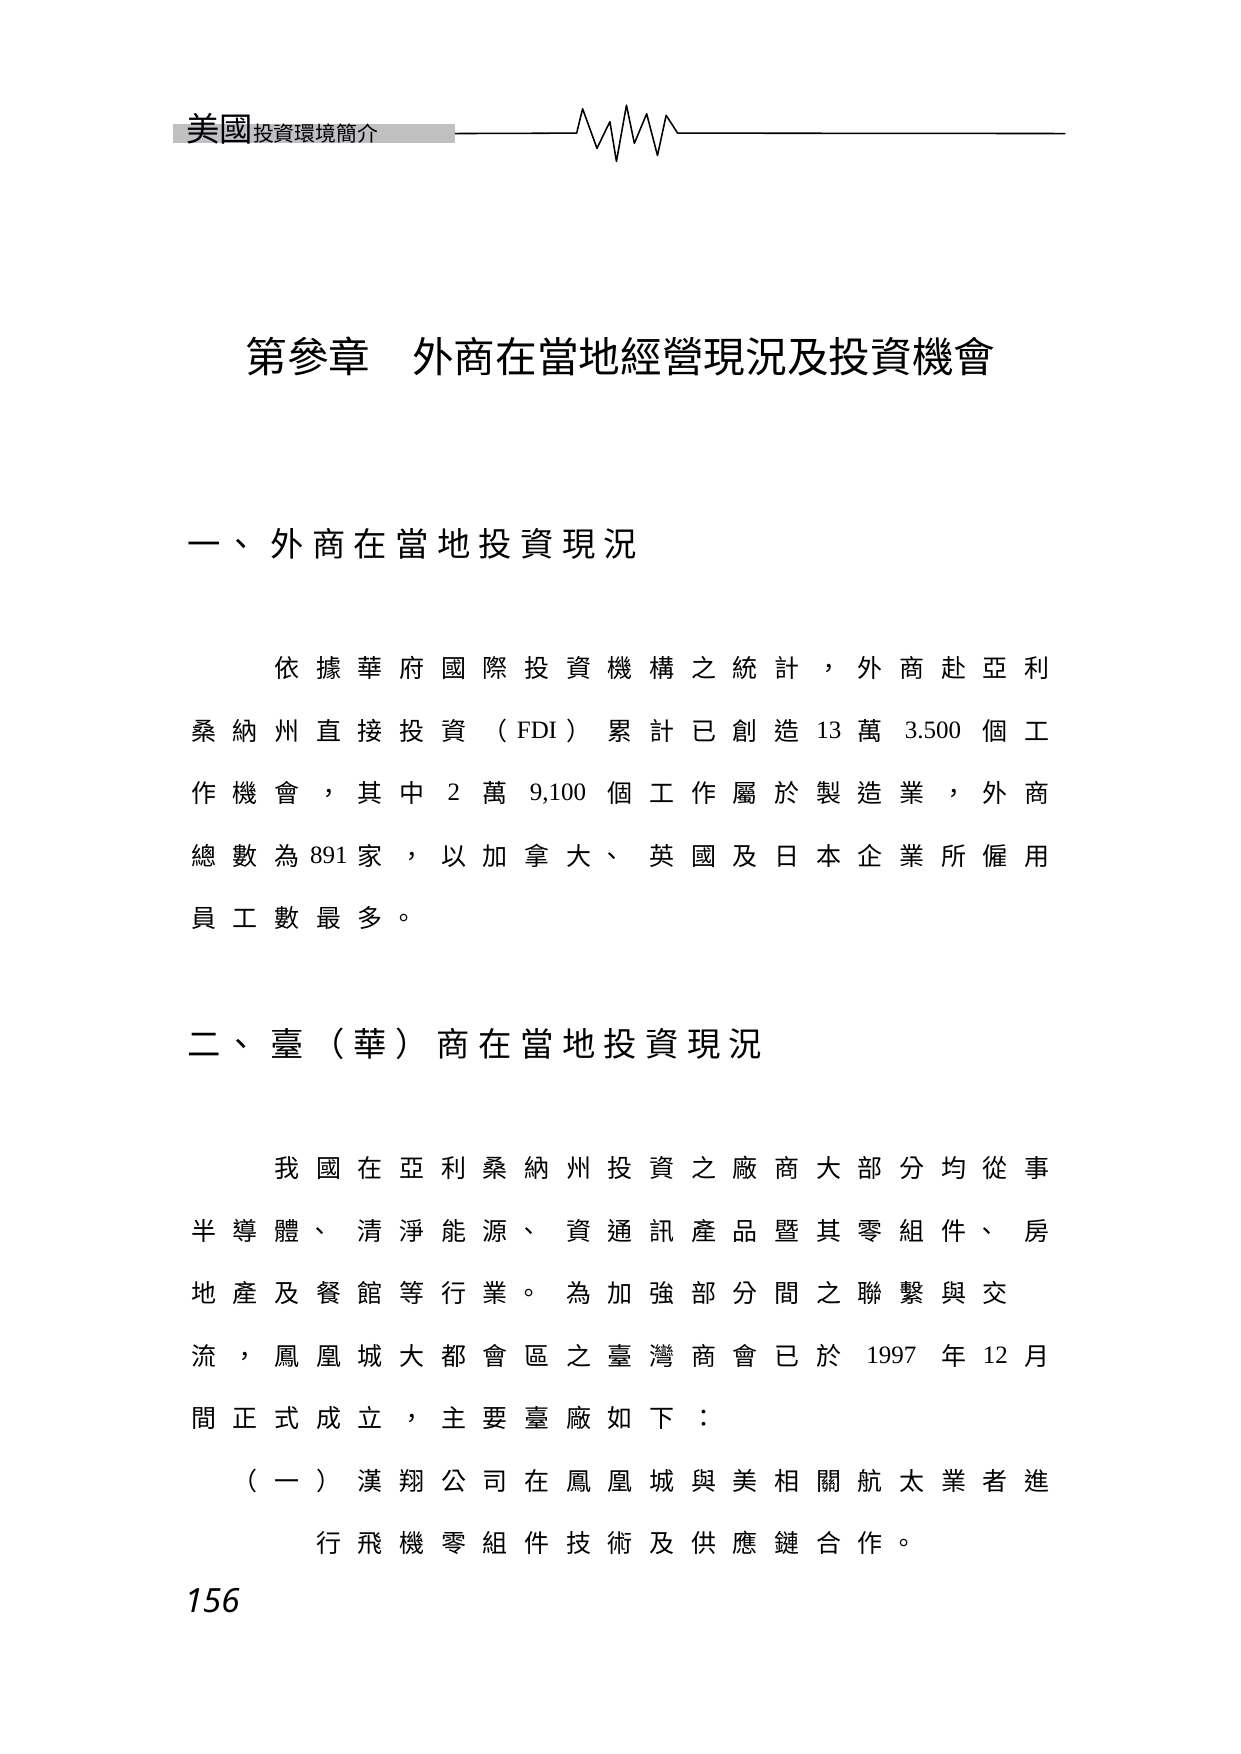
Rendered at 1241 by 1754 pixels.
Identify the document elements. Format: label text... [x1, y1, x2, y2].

text 二、臺（華）商在當地投資現況 [183, 1000, 1058, 1063]
text 第參章 外商在當地經營現況及投資機會 [183, 313, 1058, 375]
text 依據華府國際投資機構之統計，外商赴亞利桑納州直接投資（FDI）累計已創造13萬3.500個工作機會，其中2萬9,100個工作屬於製造業，外商總數為891家，以加拿大、英國及日本企業所僱用員工數最多。 [183, 625, 1058, 938]
text 一、外商在當地投資現況 [183, 500, 1058, 563]
text （一）漢翔公司在鳳凰城與美相關航太業者進行飛機零組件技術及供應鏈合作。 [207, 1438, 1058, 1563]
text 我國在亞利桑納州投資之廠商大部分均從事半導體、清淨能源、資通訊產品暨其零組件、房地產及餐館等行業。為加強部分間之聯繫與交流，鳳凰城大都會區之臺灣商會已於1997年12月間正式成立，主要臺廠如下： [183, 1125, 1058, 1438]
